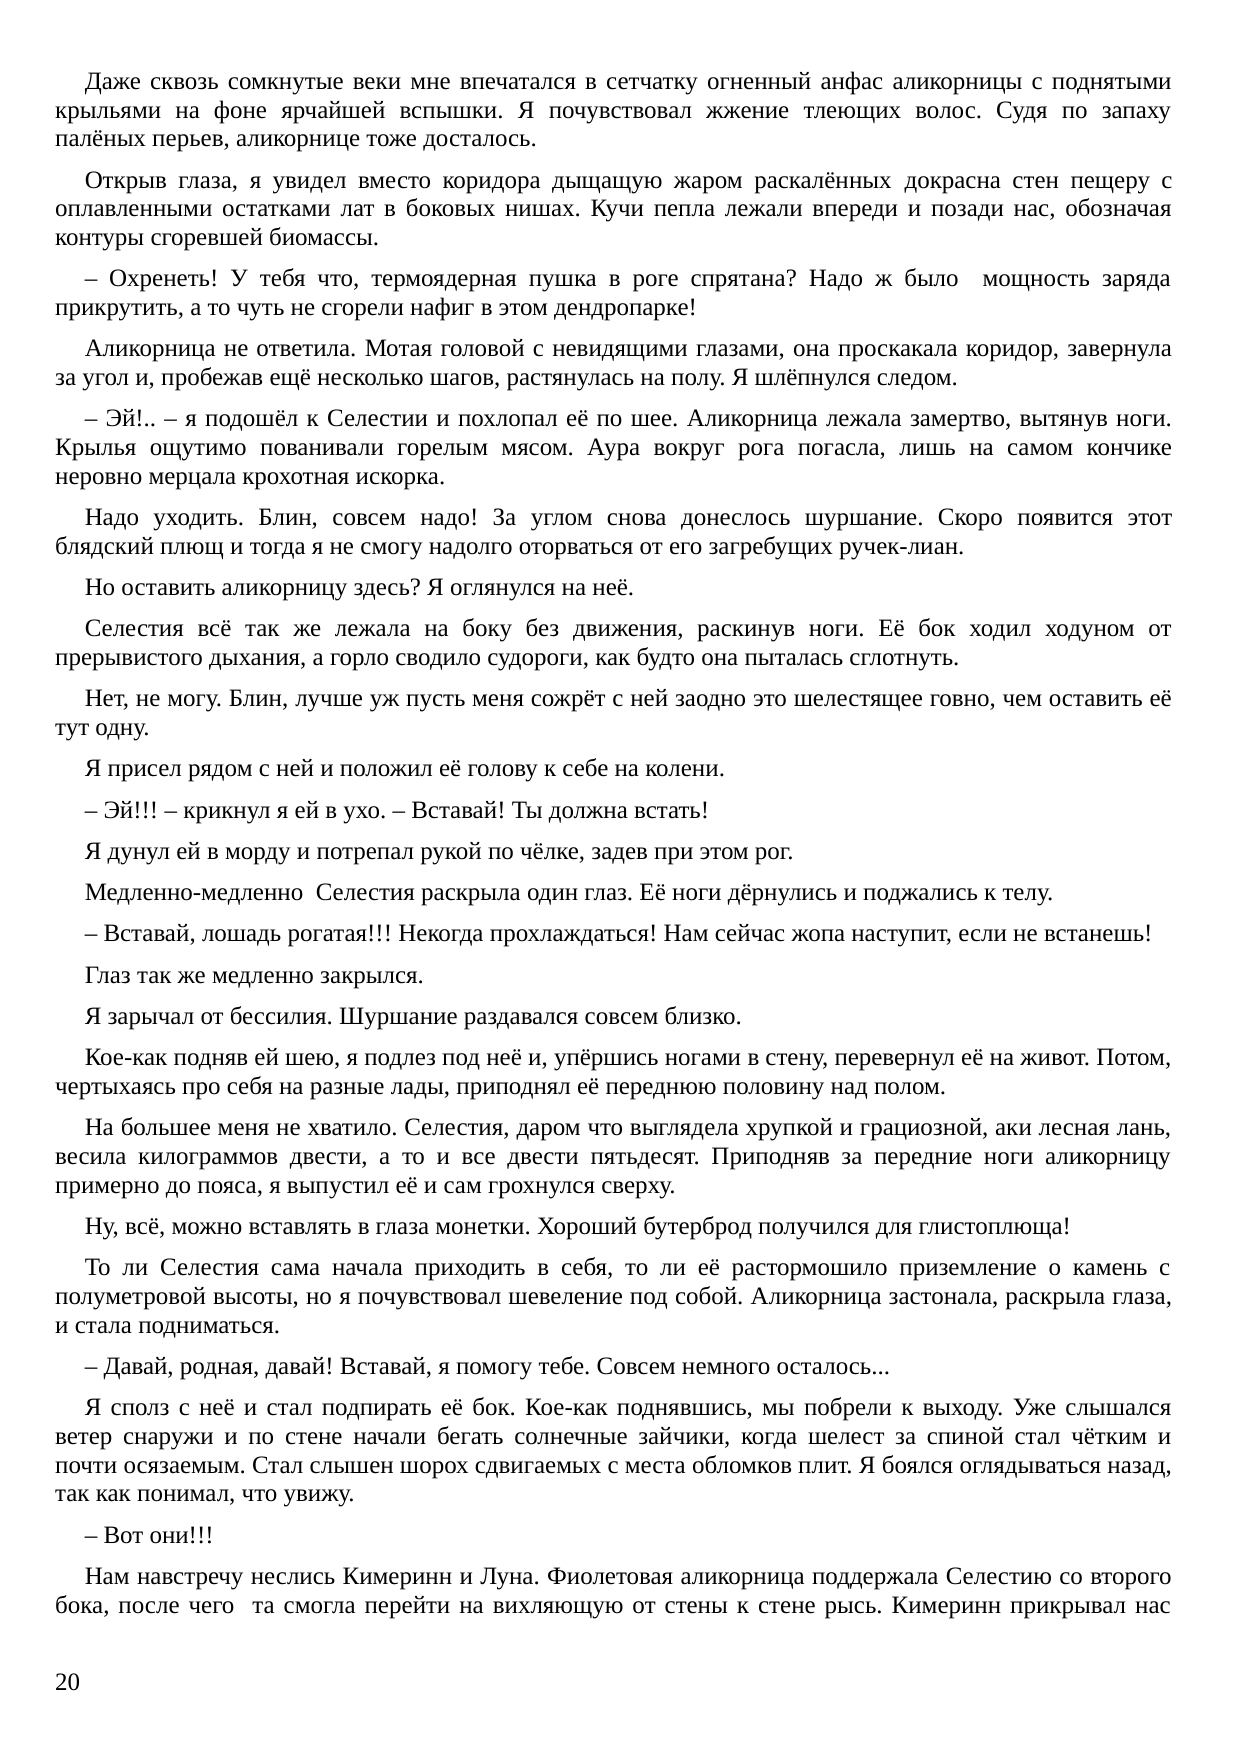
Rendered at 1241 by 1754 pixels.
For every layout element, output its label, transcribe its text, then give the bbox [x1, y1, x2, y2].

text Я зарычал от бессилия. Шуршание раздавался совсем близко. [55, 1001, 1173, 1030]
text Селестия всё так же лежала на боку без движения, раскинув ноги. Её бок ходил ходуном от прерывистого дыхания, а горло сводило судороги, как будто она пыталась сглотнуть. [55, 613, 1173, 671]
text – Вот они!!! [55, 1520, 1173, 1548]
text Глаз так же медленно закрылся. [55, 960, 1173, 988]
text – Эй!.. – я подошёл к Селестии и похлопал её по шее. Аликорница лежала замертво, вытянув ноги. Крылья ощутимо пованивали горелым мясом. Аура вокруг рога погасла, лишь на самом кончике неровно мерцала крохотная искорка. [55, 403, 1173, 490]
text Кое-как подняв ей шею, я подлез под неё и, упёршись ногами в стену, перевернул её на живот. Потом, чертыхаясь про себя на разные лады, приподнял её переднюю половину над полом. [55, 1042, 1173, 1100]
text Надо уходить. Блин, совсем надо! За углом снова донеслось шуршание. Скоро появится этот блядский плющ и тогда я не смогу надолго оторваться от его загребущих ручек-лиан. [55, 502, 1173, 560]
text Но оставить аликорницу здесь? Я оглянулся на неё. [55, 572, 1173, 601]
text Медленно-медленно Селестия раскрыла один глаз. Её ноги дёрнулись и поджались к телу. [55, 877, 1173, 906]
text Я сполз с неё и стал подпирать её бок. Кое-как поднявшись, мы побрели к выходу. Уже слышался ветер снаружи и по стене начали бегать солнечные зайчики, когда шелест за спиной стал чётким и почти осязаемым. Стал слышен шорох сдвигаемых с места обломков плит. Я боялся оглядываться назад, так как понимал, что увижу. [55, 1392, 1173, 1507]
text На большее меня не хватило. Селестия, даром что выглядела хрупкой и грациозной, аки лесная лань, весила килограммов двести, а то и все двести пятьдесят. Приподняв за передние ноги аликорницу примерно до пояса, я выпустил её и сам грохнулся сверху. [55, 1112, 1173, 1198]
text – Охренеть! У тебя что, термоядерная пушка в роге спрятана? Надо ж было мощность заряда прикрутить, а то чуть не сгорели нафиг в этом дендропарке! [55, 263, 1173, 321]
text – Эй!!! – крикнул я ей в ухо. – Вставай! Ты должна встать! [55, 795, 1173, 823]
text Нам навстречу неслись Кимеринн и Луна. Фиолетовая аликорница поддержала Селестию со второго бока, после чего та смогла перейти на вихляющую от стены к стене рысь. Кимеринн прикрывал нас [55, 1561, 1173, 1618]
text – Вставай, лошадь рогатая!!! Некогда прохлаждаться! Нам сейчас жопа наступит, если не встанешь! [55, 918, 1173, 947]
text Я присел рядом с ней и положил её голову к себе на колени. [55, 753, 1173, 782]
text Я дунул ей в морду и потрепал рукой по чёлке, задев при этом рог. [55, 836, 1173, 865]
text Даже сквозь сомкнутые веки мне впечатался в сетчатку огненный анфас аликорницы с поднятыми крыльями на фоне ярчайшей вспышки. Я почувствовал жжение тлеющих волос. Судя по запаху палёных перьев, аликорнице тоже досталось. [55, 66, 1173, 152]
text То ли Селестия сама начала приходить в себя, то ли её растормошило приземление о камень с полуметровой высоты, но я почувствовал шевеление под собой. Аликорница застонала, раскрыла глаза, и стала подниматься. [55, 1252, 1173, 1338]
text Аликорница не ответила. Мотая головой с невидящими глазами, она проскакала коридор, завернула за угол и, пробежав ещё несколько шагов, растянулась на полу. Я шлёпнулся следом. [55, 333, 1173, 391]
text – Давай, родная, давай! Вставай, я помогу тебе. Совсем немного осталось... [55, 1351, 1173, 1380]
text Нет, не могу. Блин, лучше уж пусть меня сожрёт с ней заодно это шелестящее говно, чем оставить её тут одну. [55, 683, 1173, 741]
text Открыв глаза, я увидел вместо коридора дыщащую жаром раскалённых докрасна стен пещеру с оплавленными остатками лат в боковых нишах. Кучи пепла лежали впереди и позади нас, обозначая контуры сгоревшей биомассы. [55, 165, 1173, 251]
text Ну, всё, можно вставлять в глаза монетки. Хороший бутерброд получился для глистоплюща! [55, 1211, 1173, 1240]
